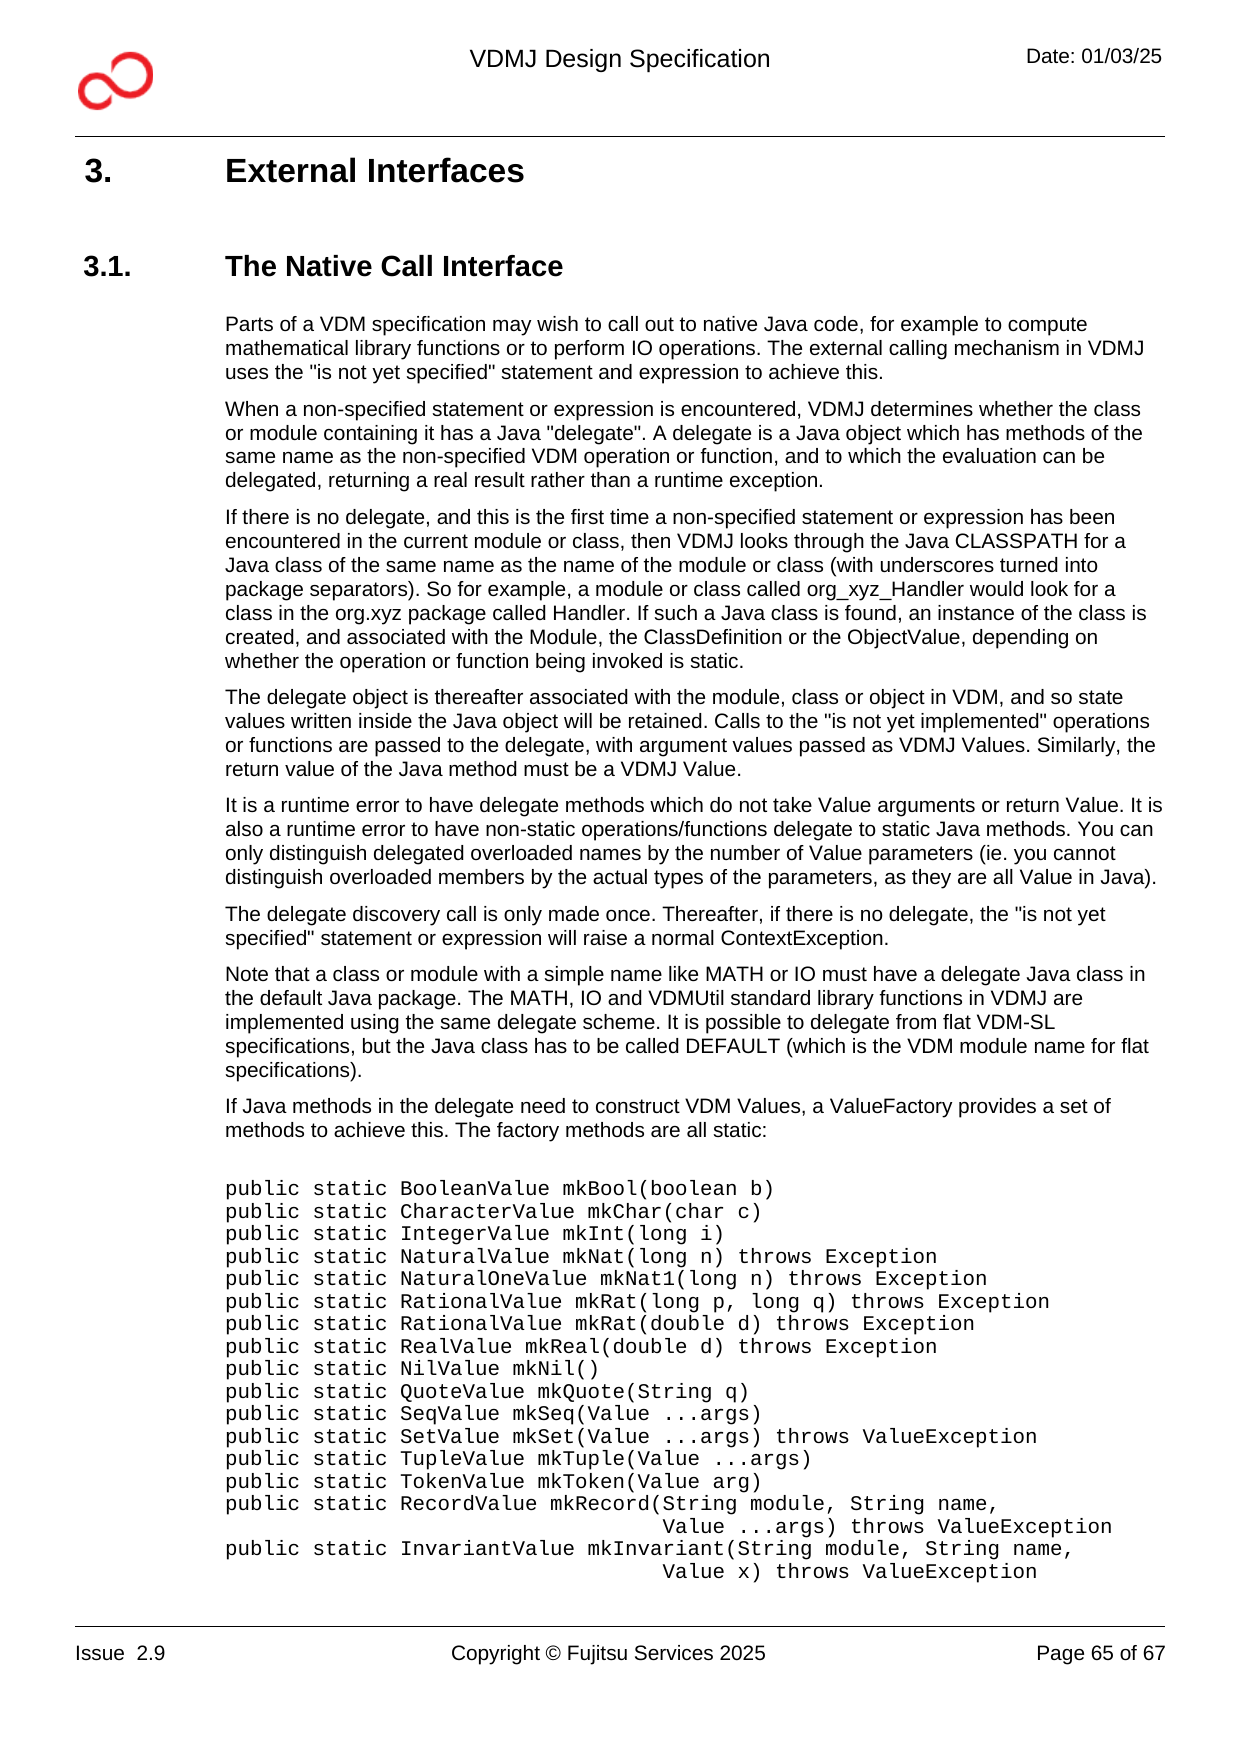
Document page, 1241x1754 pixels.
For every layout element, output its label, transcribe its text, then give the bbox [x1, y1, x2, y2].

text The delegate discovery call is only made once. Thereafter, if there is no delegate, the "is not yet specified" statement or expression will raise a normal ContextException. [225, 902, 1165, 950]
text public static BooleanValue mkBool(boolean b) public static CharacterValue mkChar(char c) public static IntegerValue mkInt(long i) public static NaturalValue mkNat(long n) throws Exception public static NaturalOneValue mkNat1(long n) throws Exception public static RationalValue mkRat(long p, long q) throws Exception public static RationalValue mkRat(double d) throws Exception public static RealValue mkReal(double d) throws Exception public static NilValue mkNil() public static QuoteValue mkQuote(String q) public static SeqValue mkSeq(Value ...args) public static SetValue mkSet(Value ...args) throws ValueException public static TupleValue mkTuple(Value ...args) public static TokenValue mkToken(Value arg) public static RecordValue mkRecord(String module, String name, Value ...args) throws ValueException public static InvariantValue mkInvariant(String module, String name, Value x) throws ValueException [225, 1155, 1165, 1583]
text It is a runtime error to have delegate methods which do not take Value arguments or return Value. It is also a runtime error to have non-static operations/functions delegate to static Java methods. You can only distinguish delegated overloaded names by the number of Value parameters (ie. you cannot distinguish overloaded members by the actual types of the parameters, as they are all Value in Java). [225, 794, 1165, 889]
text If there is no delegate, and this is the first time a non-specified statement or expression has been encountered in the current module or class, then VDMJ looks through the Java CLASSPATH for a Java class of the same name as the name of the module or class (with underscores turned into package separators). So for example, a module or class called org_xyz_Handler would look for a class in the org.xyz package called Handler. If such a Java class is found, an instance of the class is created, and associated with the Module, the ClassDefinition or the ObjectValue, depending on whether the operation or function being invoked is static. [225, 505, 1165, 673]
text The delegate object is thereafter associated with the module, class or object in VDM, and so state values written inside the Java object will be retained. Calls to the "is not yet implemented" operations or functions are passed to the delegate, with argument values passed as VDMJ Values. Similarly, the return value of the Java method must be a VDMJ Value. [225, 685, 1165, 781]
text Note that a class or module with a simple name like MATH or IO must have a delegate Java class in the default Java package. The MATH, IO and VDMUtil standard library functions in VDMJ are implemented using the same delegate scheme. It is possible to delegate from flat VDM-SL specifications, but the Java class has to be called DEFAULT (which is the VDM module name for flat specifications). [225, 962, 1165, 1082]
text If Java methods in the delegate need to construct VDM Values, a ValueFactory provides a set of methods to achieve this. The factory methods are all static: [225, 1095, 1165, 1143]
picture [78, 44, 153, 120]
subtitle The Native Call Interface [75, 250, 1165, 282]
subtitle External Interfaces [75, 152, 1165, 190]
text Parts of a VDM specification may wish to call out to native Java code, for example to compute mathematical library functions or to perform IO operations. The external calling mechanism in VDMJ uses the "is not yet specified" statement and expression to achieve this. [225, 312, 1165, 384]
text When a non-specified statement or expression is encountered, VDMJ determines whether the class or module containing it has a Java "delegate". A delegate is a Java object which has methods of the same name as the non-specified VDM operation or function, and to which the evaluation can be delegated, returning a real result rather than a runtime exception. [225, 397, 1165, 493]
